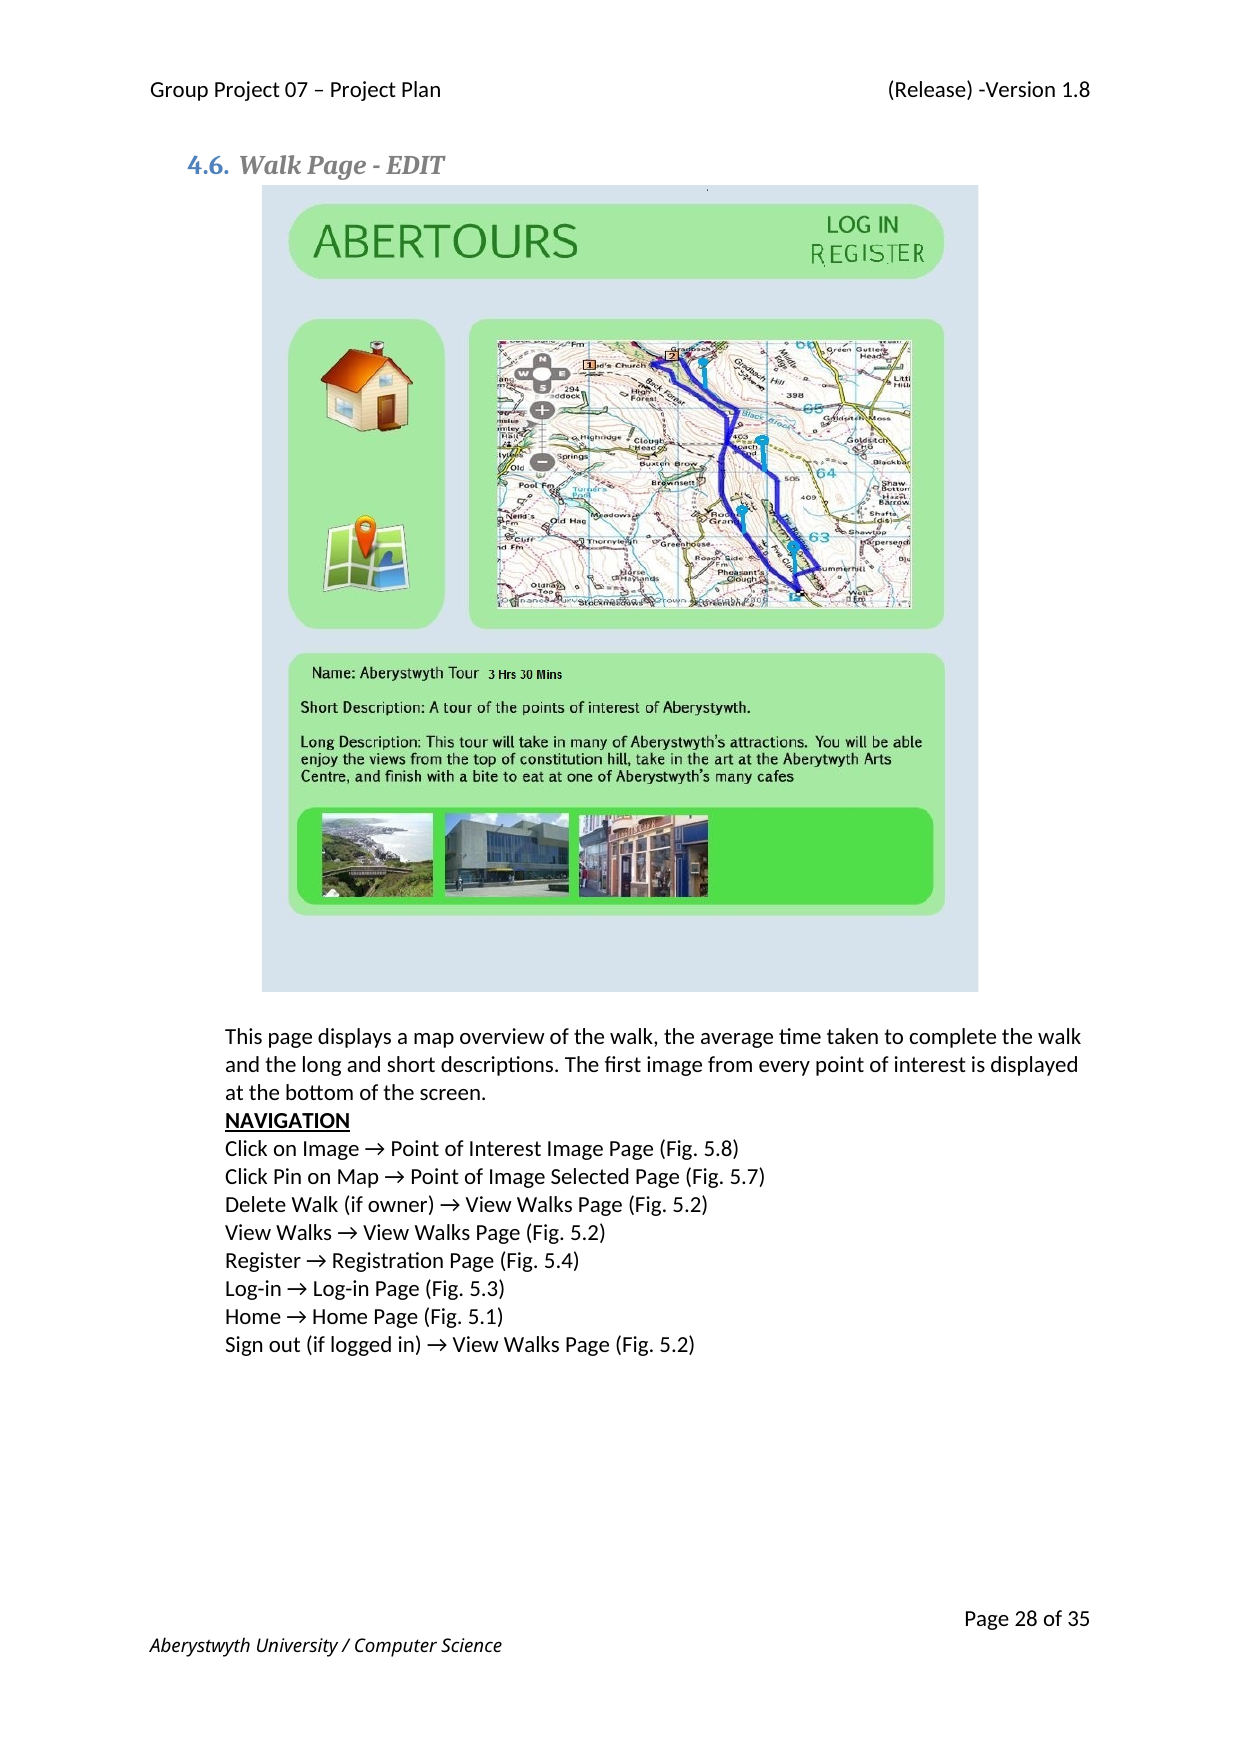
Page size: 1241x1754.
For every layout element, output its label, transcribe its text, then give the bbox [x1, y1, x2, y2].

text Sign out (if logged in) → View Walks Page (Fig. 5.2) [225, 1330, 1090, 1358]
subtitle Walk Page - EDIT [187, 150, 1090, 181]
text Home → Home Page (Fig. 5.1) [225, 1302, 1090, 1330]
text NAVIGATION [225, 1106, 1090, 1134]
text Click Pin on Map → Point of Image Selected Page (Fig. 5.7) [225, 1162, 1090, 1190]
text Click on Image → Point of Interest Image Page (Fig. 5.8) [225, 1134, 1090, 1162]
text Log-in → Log-in Page (Fig. 5.3) [225, 1274, 1090, 1302]
text View Walks → View Walks Page (Fig. 5.2) [225, 1218, 1090, 1246]
text This page displays a map overview of the walk, the average time taken to complete the walk and the long and short descriptions. The first image from every point of interest is displayed at the bottom of the screen. [225, 1022, 1090, 1106]
picture [261, 185, 979, 992]
text Delete Walk (if owner) → View Walks Page (Fig. 5.2) [225, 1190, 1090, 1218]
text Register → Registration Page (Fig. 5.4) [225, 1246, 1090, 1274]
